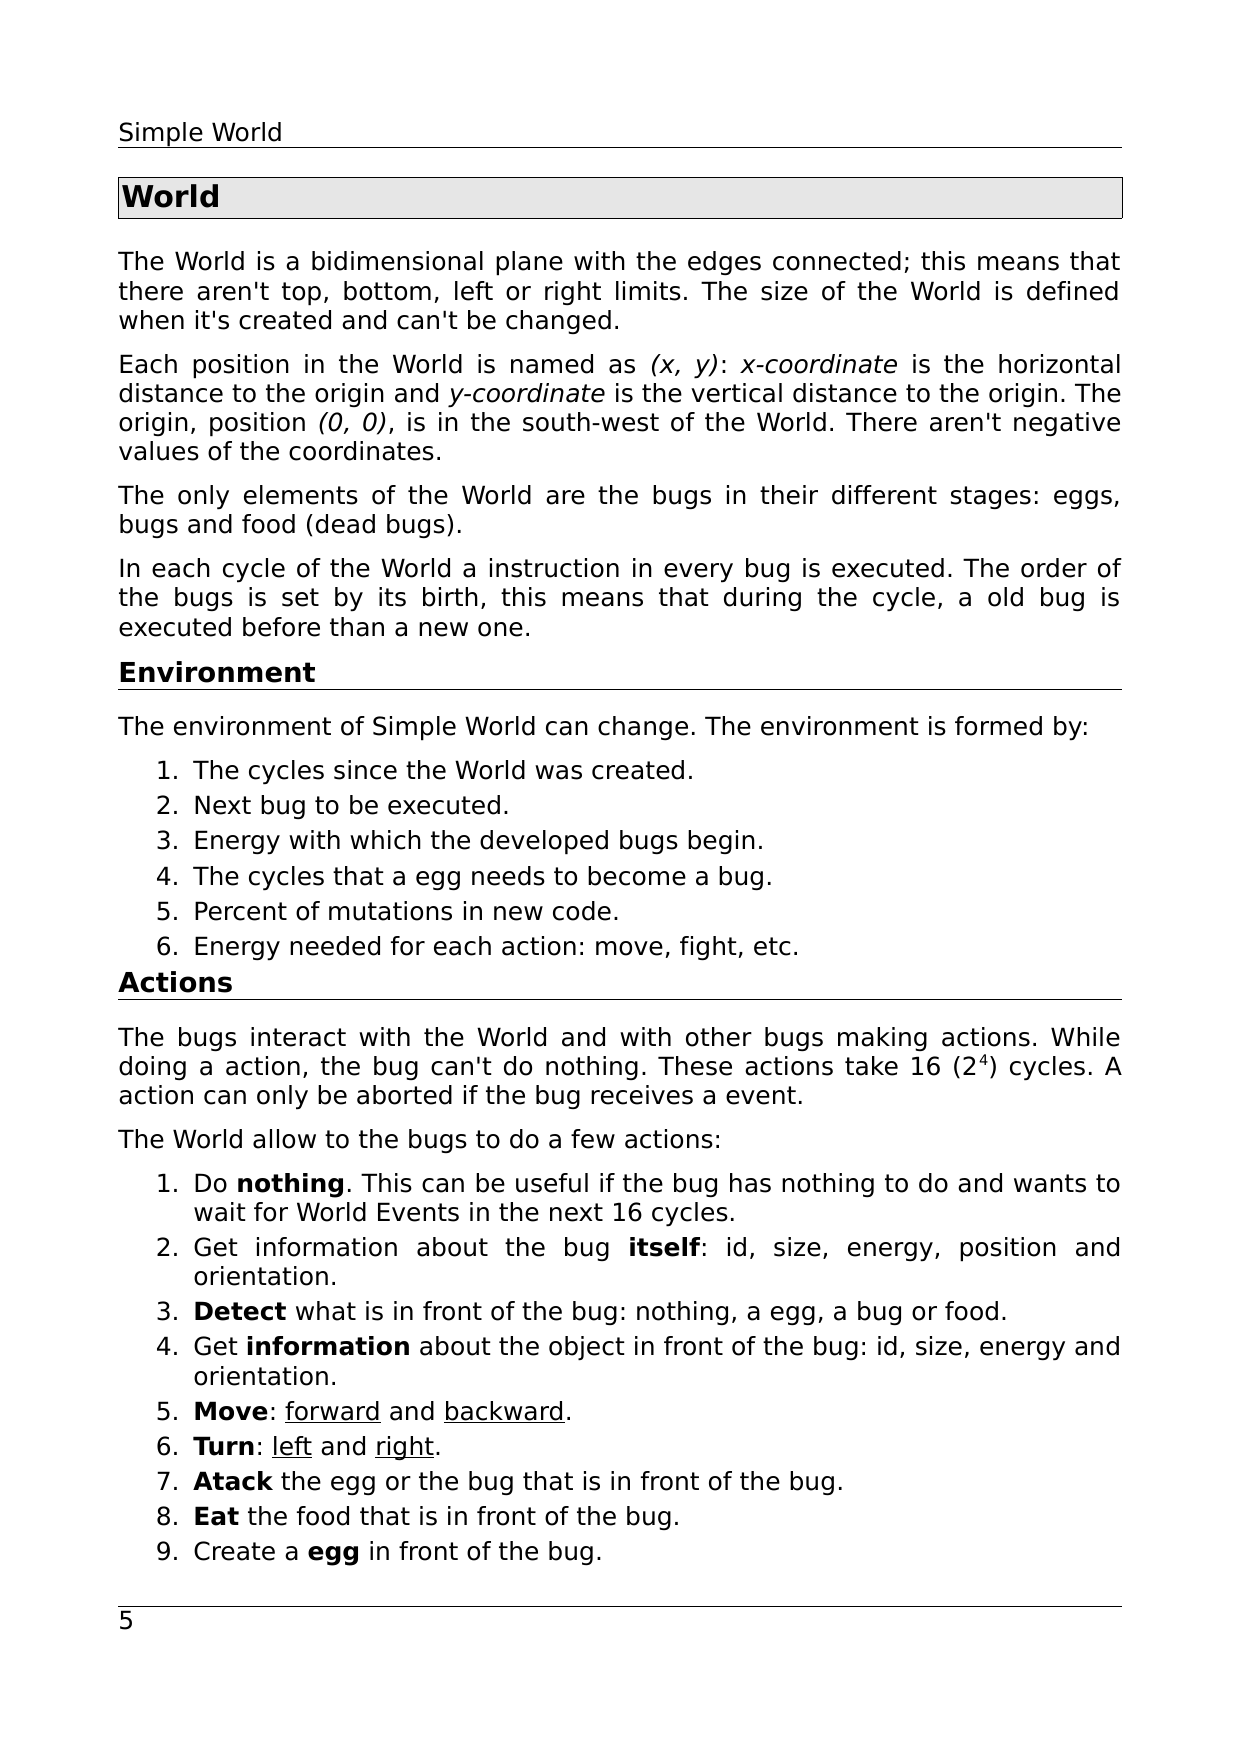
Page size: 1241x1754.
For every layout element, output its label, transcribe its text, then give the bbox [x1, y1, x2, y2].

list Move: forward and backward. [156, 1397, 1122, 1426]
list The cycles since the World was created. [156, 756, 1122, 786]
list Create a egg in front of the bug. [156, 1537, 1122, 1566]
text Each position in the World is named as (x, y): x-coordinate is the horizontal distance to the origin and y-coordinate is the vertical distance to the origin. The origin, position (0, 0), is in the south-west of the World. There aren't negative values of the coordinates. [118, 350, 1122, 466]
text The World is a bidimensional plane with the edges connected; this means that there aren't top, bottom, left or right limits. The size of the World is defined when it's created and can't be changed. [118, 247, 1122, 335]
text The only elements of the World are the bugs in their different stages: eggs, bugs and food (dead bugs). [118, 481, 1122, 539]
list Get information about the object in front of the bug: id, size, energy and orientation. [156, 1333, 1122, 1391]
list The cycles that a egg needs to become a bug. [156, 862, 1122, 891]
title Environment [118, 657, 1122, 689]
title Actions [118, 967, 1122, 999]
list Energy with which the developed bugs begin. [156, 827, 1122, 856]
title World [119, 178, 1122, 218]
text The bugs interact with the World and with other bugs making actions. While doing a action, the bug can't do nothing. These actions take 16 (24) cycles. A action can only be aborted if the bug receives a event. [118, 1023, 1122, 1110]
list Atack the egg or the bug that is in front of the bug. [156, 1467, 1122, 1496]
list Percent of mutations in new code. [156, 897, 1122, 926]
list Get information about the bug itself: id, size, energy, position and orientation. [156, 1233, 1122, 1292]
list Do nothing. This can be useful if the bug has nothing to do and wants to wait for World Events in the next 16 cycles. [156, 1169, 1122, 1227]
list Next bug to be executed. [156, 791, 1122, 821]
list Energy needed for each action: move, fight, etc. [156, 932, 1122, 961]
list Eat the food that is in front of the bug. [156, 1502, 1122, 1531]
text The World allow to the bugs to do a few actions: [118, 1125, 1122, 1154]
text In each cycle of the World a instruction in every bug is executed. The order of the bugs is set by its birth, this means that during the cycle, a old bug is executed before than a new one. [118, 554, 1122, 642]
list Turn: left and right. [156, 1432, 1122, 1461]
list Detect what is in front of the bug: nothing, a egg, a bug or food. [156, 1297, 1122, 1327]
text The environment of Simple World can change. The environment is formed by: [118, 712, 1122, 742]
